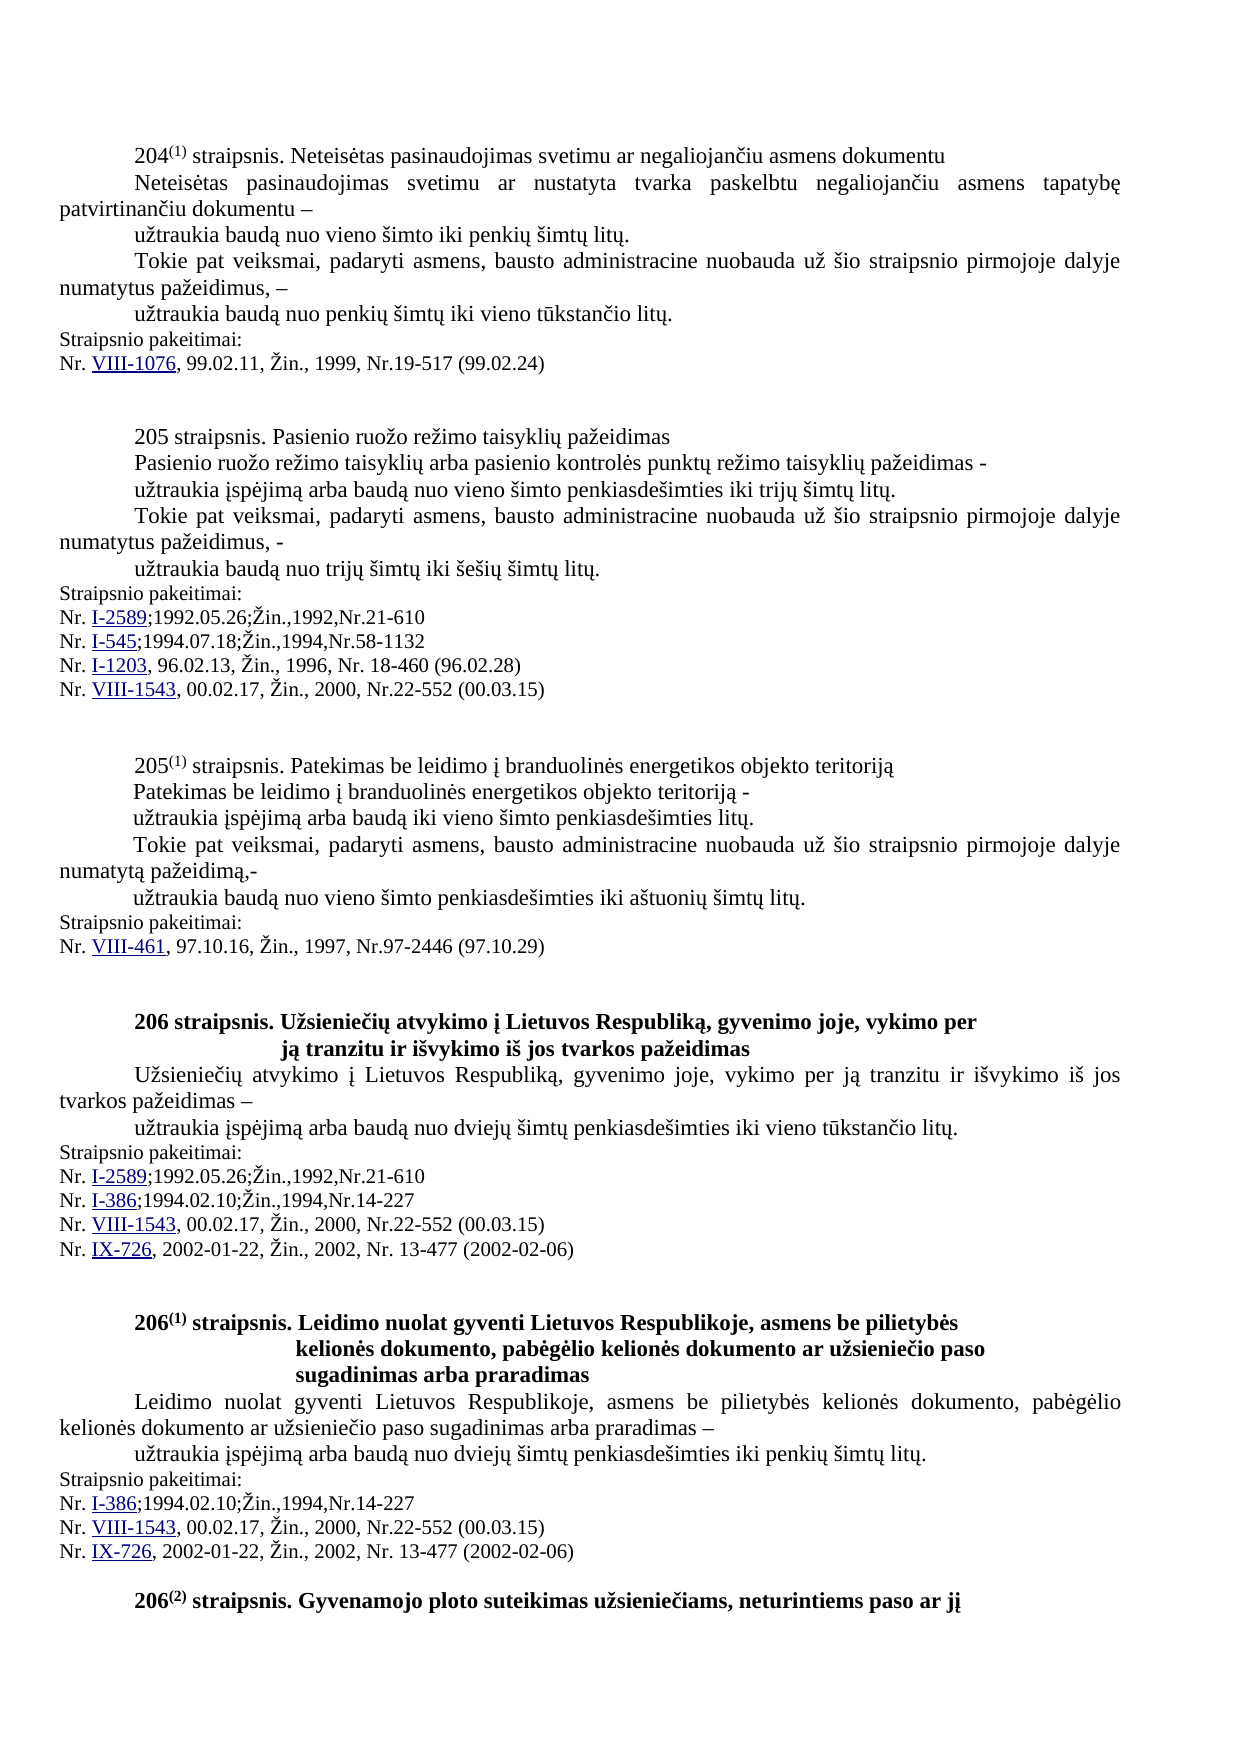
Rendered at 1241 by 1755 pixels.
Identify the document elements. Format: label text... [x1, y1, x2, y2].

text užtraukia įspėjimą arba baudą iki vieno šimto penkiasdešimties litų. [59, 804, 1122, 831]
text užtraukia įspėjimą arba baudą nuo dviejų šimtų penkiasdešimties iki vieno tūkstančio litų. [59, 1114, 1122, 1140]
text Nr. I-386;1994.02.10;Žin.,1994,Nr.14-227 [59, 1491, 1122, 1515]
text Straipsnio pakeitimai: [59, 1140, 1122, 1164]
text Tokie pat veiksmai, padaryti asmens, bausto administracine nuobauda už šio straipsnio pirmojoje dalyje numatytą pažeidimą,- [59, 831, 1122, 883]
text 206(2) straipsnis. Gyvenamojo ploto suteikimas užsieniečiams, neturintiems paso ar jį [134, 1587, 1122, 1613]
text ją tranzitu ir išvykimo iš jos tvarkos pažeidimas [281, 1035, 1122, 1061]
text Straipsnio pakeitimai: [59, 1467, 1122, 1491]
text sugadinimas arba praradimas [295, 1361, 1122, 1388]
text Nr. VIII-1543, 00.02.17, Žin., 2000, Nr.22-552 (00.03.15) [59, 1212, 1122, 1236]
text Nr. IX-726, 2002-01-22, Žin., 2002, Nr. 13-477 (2002-02-06) [59, 1236, 1122, 1261]
text Nr. I-2589;1992.05.26;Žin.,1992,Nr.21-610 [59, 1164, 1122, 1188]
text Nr. VIII-1543, 00.02.17, Žin., 2000, Nr.22-552 (00.03.15) [59, 1515, 1122, 1539]
text Straipsnio pakeitimai: [59, 910, 1122, 934]
text Nr. VIII-461, 97.10.16, Žin., 1997, Nr.97-2446 (97.10.29) [59, 934, 1122, 958]
text 206 straipsnis. Užsieniečių atvykimo į Lietuvos Respubliką, gyvenimo joje, vykimo per [134, 1008, 1122, 1035]
text 205 straipsnis. Pasienio ruožo režimo taisyklių pažeidimas [59, 423, 1122, 449]
text užtraukia baudą nuo vieno šimto penkiasdešimties iki aštuonių šimtų litų. [59, 883, 1122, 910]
text Nr. VIII-1076, 99.02.11, Žin., 1999, Nr.19-517 (99.02.24) [59, 351, 1122, 375]
text užtraukia baudą nuo trijų šimtų iki šešių šimtų litų. [59, 555, 1122, 581]
text Leidimo nuolat gyventi Lietuvos Respublikoje, asmens be pilietybės kelionės dokumento, pabėgėlio kelionės dokumento ar užsieniečio paso sugadinimas arba praradimas – [59, 1388, 1122, 1440]
text Straipsnio pakeitimai: [59, 581, 1122, 605]
text užtraukia baudą nuo penkių šimtų iki vieno tūkstančio litų. [59, 300, 1122, 327]
text Užsieniečių atvykimo į Lietuvos Respubliką, gyvenimo joje, vykimo per ją tranzitu ir išvykimo iš jos tvarkos pažeidimas – [59, 1061, 1122, 1114]
text 205(1) straipsnis. Patekimas be leidimo į branduolinės energetikos objekto teritoriją [134, 752, 1122, 778]
text Neteisėtas pasinaudojimas svetimu ar nustatyta tvarka paskelbtu negaliojančiu asmens tapatybę patvirtinančiu dokumentu – [59, 168, 1122, 221]
text Patekimas be leidimo į branduolinės energetikos objekto teritoriją - [59, 778, 1122, 804]
text Nr. IX-726, 2002-01-22, Žin., 2002, Nr. 13-477 (2002-02-06) [59, 1539, 1122, 1563]
text 204(1) straipsnis. Neteisėtas pasinaudojimas svetimu ar negaliojančiu asmens dokumentu [134, 142, 1122, 168]
text užtraukia įspėjimą arba baudą nuo dviejų šimtų penkiasdešimties iki penkių šimtų litų. [59, 1440, 1122, 1467]
text Nr. I-1203, 96.02.13, Žin., 1996, Nr. 18-460 (96.02.28) [59, 653, 1122, 677]
text Nr. VIII-1543, 00.02.17, Žin., 2000, Nr.22-552 (00.03.15) [59, 677, 1122, 701]
text Nr. I-545;1994.07.18;Žin.,1994,Nr.58-1132 [59, 629, 1122, 653]
text užtraukia įspėjimą arba baudą nuo vieno šimto penkiasdešimties iki trijų šimtų litų. [59, 476, 1122, 502]
text 206(1) straipsnis. Leidimo nuolat gyventi Lietuvos Respublikoje, asmens be pilietybės [134, 1309, 1122, 1335]
text užtraukia baudą nuo vieno šimto iki penkių šimtų litų. [59, 221, 1122, 248]
text Nr. I-2589;1992.05.26;Žin.,1992,Nr.21-610 [59, 605, 1122, 629]
text Pasienio ruožo režimo taisyklių arba pasienio kontrolės punktų režimo taisyklių pažeidimas - [59, 449, 1122, 476]
text Straipsnio pakeitimai: [59, 327, 1122, 351]
text Tokie pat veiksmai, padaryti asmens, bausto administracine nuobauda už šio straipsnio pirmojoje dalyje numatytus pažeidimus, - [59, 502, 1122, 555]
text Nr. I-386;1994.02.10;Žin.,1994,Nr.14-227 [59, 1188, 1122, 1212]
text kelionės dokumento, pabėgėlio kelionės dokumento ar užsieniečio paso [295, 1335, 1122, 1361]
text Tokie pat veiksmai, padaryti asmens, bausto administracine nuobauda už šio straipsnio pirmojoje dalyje numatytus pažeidimus, – [59, 248, 1122, 300]
